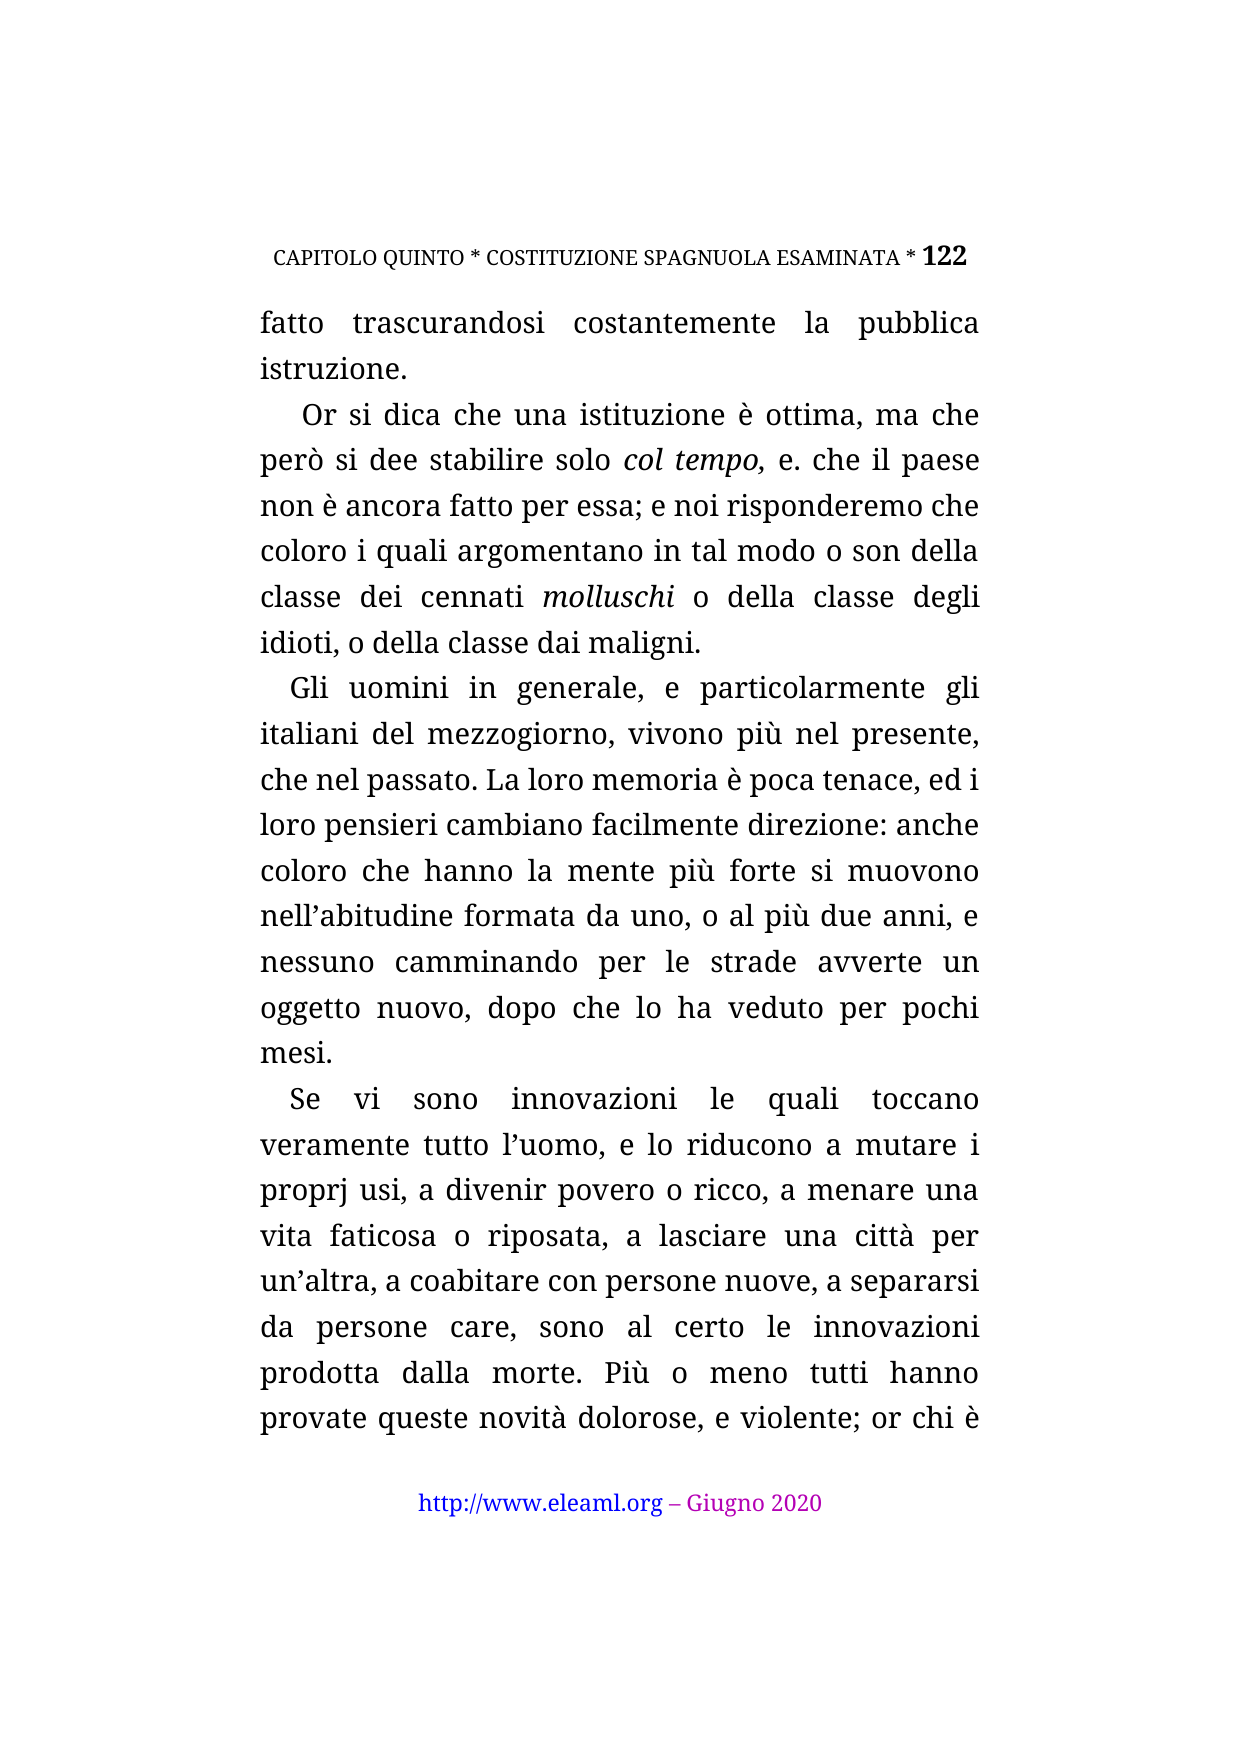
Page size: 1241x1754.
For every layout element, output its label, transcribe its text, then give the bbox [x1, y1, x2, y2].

text Se vi sono innovazioni le quali toccano veramente tutto l’uomo, e lo riducono a mutare i proprj usi, a divenir povero o ricco, a menare una vita faticosa o riposata, a lasciare una città per un’altra, a coabitare con persone nuove, a separarsi da persone care, sono al certo le innovazioni prodotta dalla morte. Più o meno tutti hanno provate queste novità dolorose, e violente; or chi è [260, 1078, 980, 1437]
text Or si dica che una istituzione è ottima, ma che però si dee stabilire solo col tempo, e. che il paese non è ancora fatto per essa; e noi risponderemo che coloro i quali argomentano in tal modo o son della classe dei cennati molluschi o della classe degli idioti, o della classe dai maligni. [260, 394, 980, 662]
text Gli uomini in generale, e particolarmente gli italiani del mezzogiorno, vivono più nel presente, che nel passato. La loro memoria è poca tenace, ed i loro pensieri cambiano facilmente direzione: anche coloro che hanno la mente più forte si muovono nell’abitudine formata da uno, o al più due anni, e nessuno camminando per le strade avverte un oggetto nuovo, dopo che lo ha veduto per pochi mesi. [260, 668, 980, 1072]
text fatto trascurandosi costantemente la pubblica istruzione. [260, 303, 980, 388]
